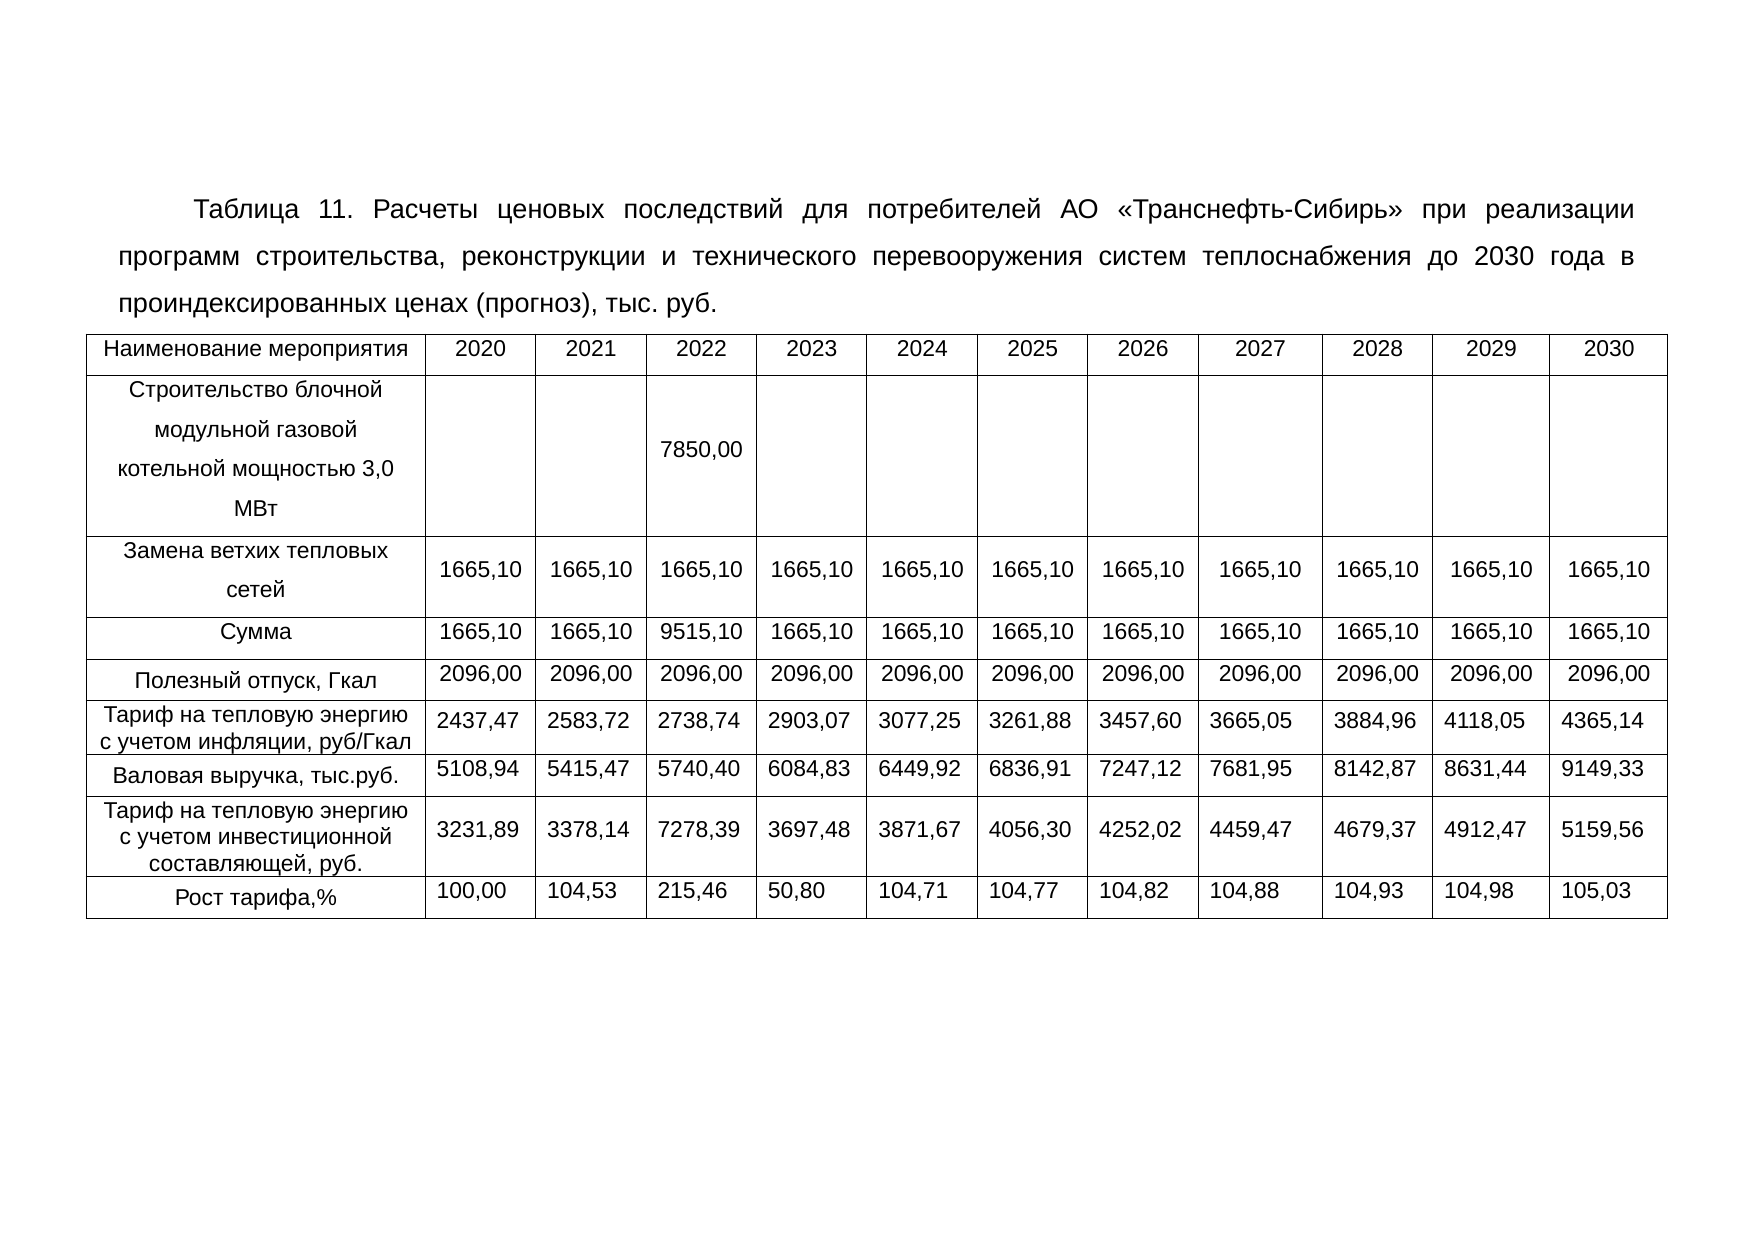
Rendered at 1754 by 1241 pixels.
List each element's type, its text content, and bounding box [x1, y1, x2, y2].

table_cell Замена ветхих тепловых сетей [87, 537, 425, 617]
table_header 2024 [867, 335, 977, 375]
table_cell 8631,44 [1433, 755, 1549, 796]
table_header 2020 [426, 335, 535, 375]
table_header 2022 [647, 335, 756, 375]
table_cell 1665,10 [536, 537, 646, 617]
table_header 2021 [536, 335, 646, 375]
table_cell 4056,30 [978, 797, 1087, 876]
table_cell 100,00 [426, 877, 535, 917]
table_cell [1550, 376, 1667, 536]
table_cell 1665,10 [1088, 618, 1198, 659]
table_cell 105,03 [1550, 877, 1667, 917]
table_cell 8142,87 [1323, 755, 1432, 796]
table_cell 2096,00 [757, 660, 866, 700]
table_cell [1088, 376, 1198, 536]
table_cell 104,82 [1088, 877, 1198, 917]
table_cell 2096,00 [536, 660, 646, 700]
table_header 2029 [1433, 335, 1549, 375]
table_cell Сумма [87, 618, 425, 659]
table_cell 4365,14 [1550, 701, 1667, 754]
table_cell 4459,47 [1199, 797, 1322, 876]
table_cell [536, 376, 646, 536]
table_cell 104,77 [978, 877, 1087, 917]
table_cell 3261,88 [978, 701, 1087, 754]
table_cell 1665,10 [536, 618, 646, 659]
table_cell 104,71 [867, 877, 977, 917]
table_cell [1323, 376, 1432, 536]
table_cell 50,80 [757, 877, 866, 917]
table_cell 2096,00 [647, 660, 756, 700]
table_cell 104,98 [1433, 877, 1549, 917]
table_cell Тариф на тепловую энергию с учетом инвестиционной составляющей, руб. [87, 797, 425, 876]
table_cell [757, 376, 866, 536]
table_cell 1665,10 [867, 618, 977, 659]
table_cell 1665,10 [757, 537, 866, 617]
table_cell 7278,39 [647, 797, 756, 876]
table_cell 7850,00 [647, 376, 756, 536]
table_cell 1665,10 [1550, 537, 1667, 617]
table_header 2023 [757, 335, 866, 375]
text Таблица 11. Расчеты ценовых последствий для потребителей АО «Транснефть-Сибирь» при реализации программ строительства, реконструкции и технического перевооружения систем теплоснабжения до 2030 года в проиндексированных ценах (прогноз), тыс. руб. [118, 193, 1636, 318]
table_cell 2096,00 [1088, 660, 1198, 700]
table_cell 2096,00 [1433, 660, 1549, 700]
table_cell 9149,33 [1550, 755, 1667, 796]
table_cell 3378,14 [536, 797, 646, 876]
table_cell Валовая выручка, тыс.руб. [87, 755, 425, 796]
table_cell [978, 376, 1087, 536]
table_cell 7247,12 [1088, 755, 1198, 796]
table_cell 104,93 [1323, 877, 1432, 917]
table_cell 215,46 [647, 877, 756, 917]
table_cell 3457,60 [1088, 701, 1198, 754]
table_cell 5415,47 [536, 755, 646, 796]
table_cell Тариф на тепловую энергию с учетом инфляции, руб/Гкал [87, 701, 425, 754]
table_header 2028 [1323, 335, 1432, 375]
table_cell 6836,91 [978, 755, 1087, 796]
table_cell 5108,94 [426, 755, 535, 796]
table_header 2030 [1550, 335, 1667, 375]
table_cell 1665,10 [1433, 537, 1549, 617]
table_cell 3884,96 [1323, 701, 1432, 754]
table_cell 1665,10 [757, 618, 866, 659]
table_cell 3697,48 [757, 797, 866, 876]
table_cell 4912,47 [1433, 797, 1549, 876]
table_cell 2096,00 [1550, 660, 1667, 700]
table_cell 4252,02 [1088, 797, 1198, 876]
table_cell 2096,00 [867, 660, 977, 700]
table_cell 9515,10 [647, 618, 756, 659]
table_header 2027 [1199, 335, 1322, 375]
table_cell 1665,10 [1088, 537, 1198, 617]
table_cell 3665,05 [1199, 701, 1322, 754]
table_header 2026 [1088, 335, 1198, 375]
table_cell 2437,47 [426, 701, 535, 754]
table_cell 6449,92 [867, 755, 977, 796]
table_cell 1665,10 [426, 537, 535, 617]
table_cell [1433, 376, 1549, 536]
table_cell 2738,74 [647, 701, 756, 754]
table_cell 1665,10 [867, 537, 977, 617]
table_cell 3871,67 [867, 797, 977, 876]
table_cell 1665,10 [1323, 537, 1432, 617]
table_cell 4118,05 [1433, 701, 1549, 754]
table_cell Рост тарифа,% [87, 877, 425, 917]
table_cell 1665,10 [1550, 618, 1667, 659]
table_cell 5740,40 [647, 755, 756, 796]
table_cell 5159,56 [1550, 797, 1667, 876]
table_cell [426, 376, 535, 536]
table_cell 1665,10 [978, 537, 1087, 617]
table_cell 2096,00 [1323, 660, 1432, 700]
table_cell 3077,25 [867, 701, 977, 754]
table_cell 1665,10 [647, 537, 756, 617]
table_cell 104,53 [536, 877, 646, 917]
table_cell Полезный отпуск, Гкал [87, 660, 425, 700]
table_cell 6084,83 [757, 755, 866, 796]
table_cell 3231,89 [426, 797, 535, 876]
table_cell 1665,10 [978, 618, 1087, 659]
table_cell [867, 376, 977, 536]
table_cell 2096,00 [426, 660, 535, 700]
table_cell 2903,07 [757, 701, 866, 754]
table_cell 1665,10 [1323, 618, 1432, 659]
table_cell 1665,10 [426, 618, 535, 659]
table_cell 2096,00 [978, 660, 1087, 700]
table_header 2025 [978, 335, 1087, 375]
table_cell 1665,10 [1199, 618, 1322, 659]
table_header Наименование мероприятия [87, 335, 425, 375]
table_cell 2096,00 [1199, 660, 1322, 700]
table_cell 1665,10 [1199, 537, 1322, 617]
table_cell 2583,72 [536, 701, 646, 754]
table_cell 104,88 [1199, 877, 1322, 917]
table_cell Строительство блочной модульной газовой котельной мощностью 3,0 МВт [87, 376, 425, 536]
table_cell 1665,10 [1433, 618, 1549, 659]
table_cell 7681,95 [1199, 755, 1322, 796]
table_cell [1199, 376, 1322, 536]
table_cell 4679,37 [1323, 797, 1432, 876]
